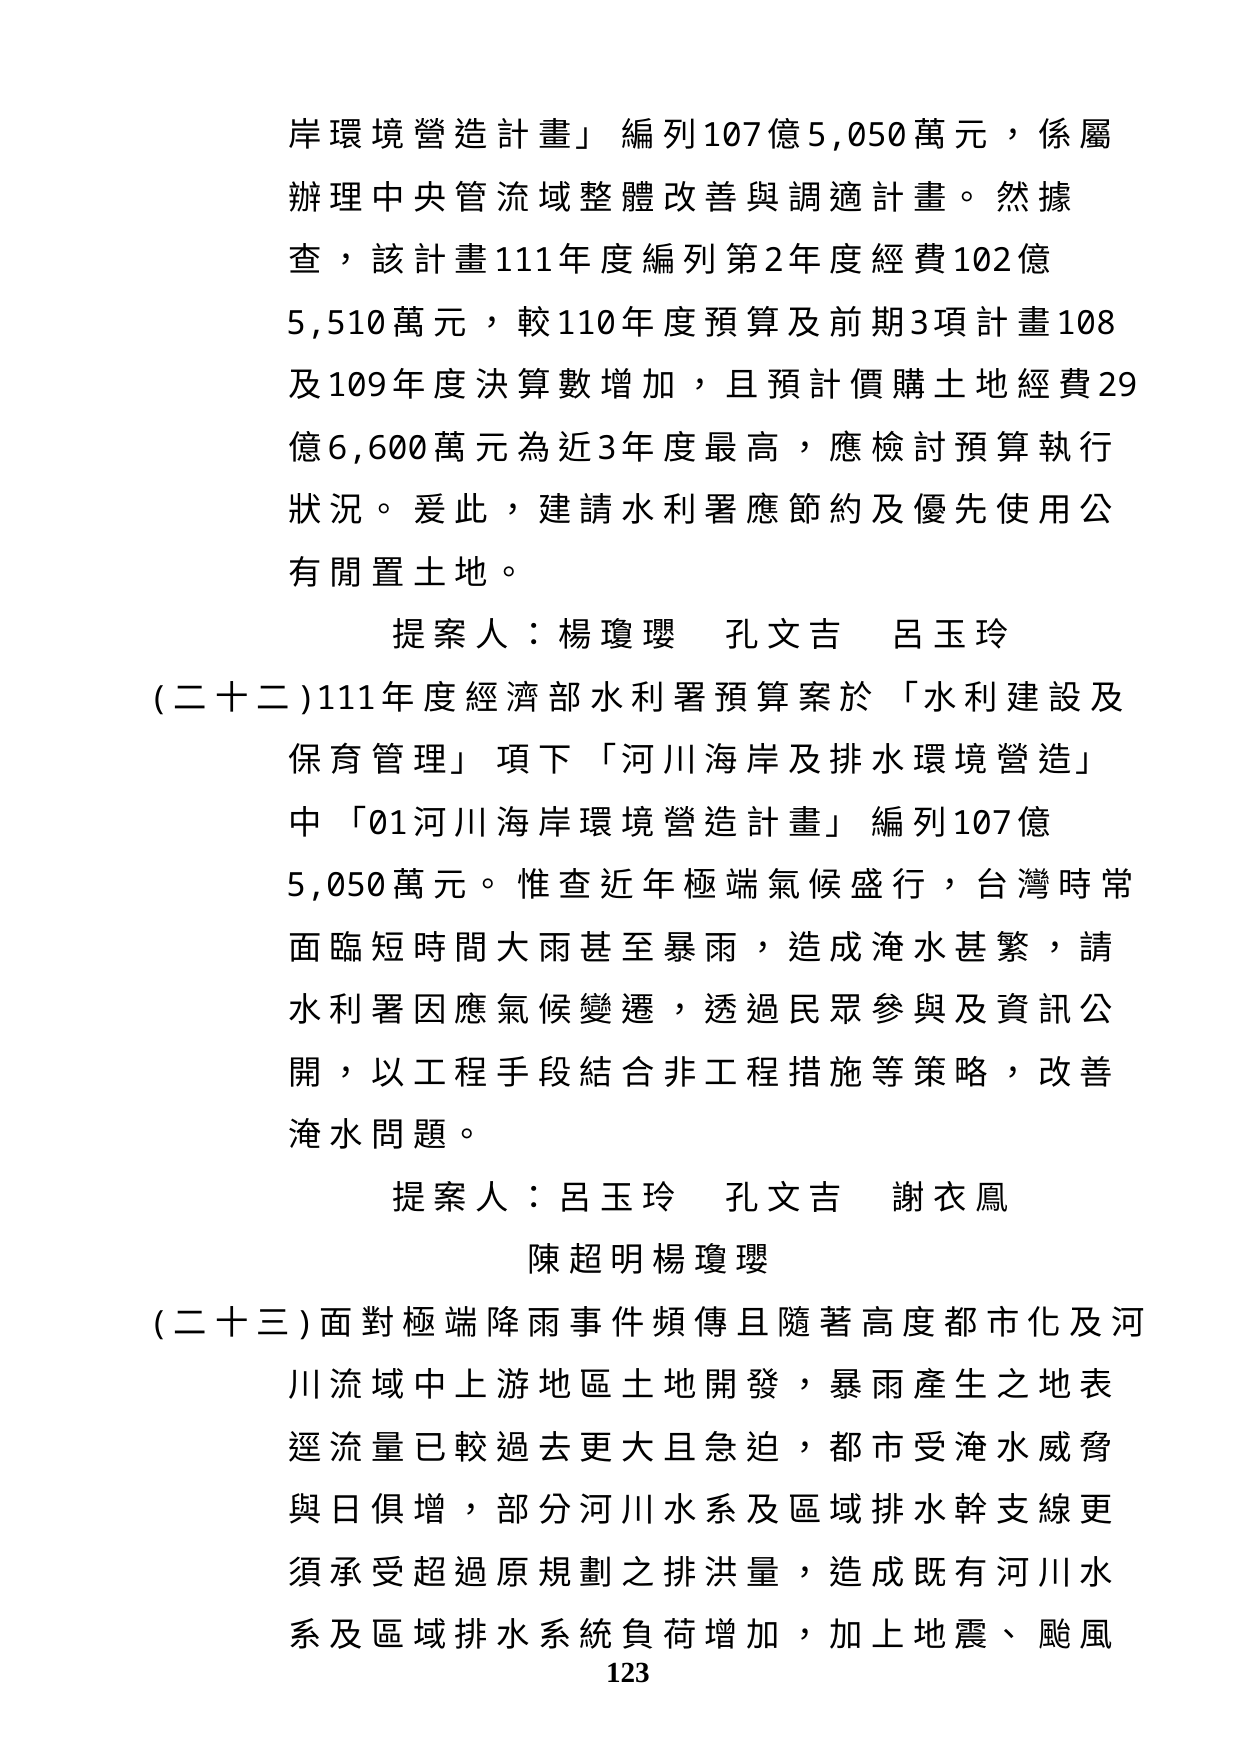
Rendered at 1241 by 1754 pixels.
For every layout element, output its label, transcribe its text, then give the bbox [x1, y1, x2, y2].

text 岸環境營造計畫」編列107億5,050萬元，係屬辦理中央管流域整體改善與調適計畫。然據查，該計畫111年度編列第2年度經費102億5,510萬元，較110年度預算及前期3項計畫108及109年度決算數增加，且預計價購土地經費29億6,600萬元為近3年度最高，應檢討預算執行狀況。爰此，建請水利署應節約及優先使用公有閒置土地。 [140, 91, 1148, 591]
text 提案人：呂玉玲 孔文吉 謝衣鳯 陳超明楊瓊瓔 [384, 1153, 1044, 1278]
text (二十二)111年度經濟部水利署預算案於「水利建設及保育管理」項下「河川海岸及排水環境營造」中「01河川海岸環境營造計畫」編列107億5,050萬元。惟查近年極端氣候盛行，台灣時常面臨短時間大雨甚至暴雨，造成淹水甚繁，請水利署因應氣候變遷，透過民眾參與及資訊公開，以工程手段結合非工程措施等策略，改善淹水問題。 [140, 653, 1148, 1153]
text 提案人：楊瓊瓔 孔文吉 呂玉玲 [384, 591, 1044, 653]
text (二十三)面對極端降雨事件頻傳且隨著高度都市化及河川流域中上游地區土地開發，暴雨產生之地表逕流量已較過去更大且急迫，都市受淹水威脅與日俱增，部分河川水系及區域排水幹支線更須承受超過原規劃之排洪量，造成既有河川水系及區域排水系統負荷增加，加上地震、颱風 [140, 1278, 1148, 1653]
